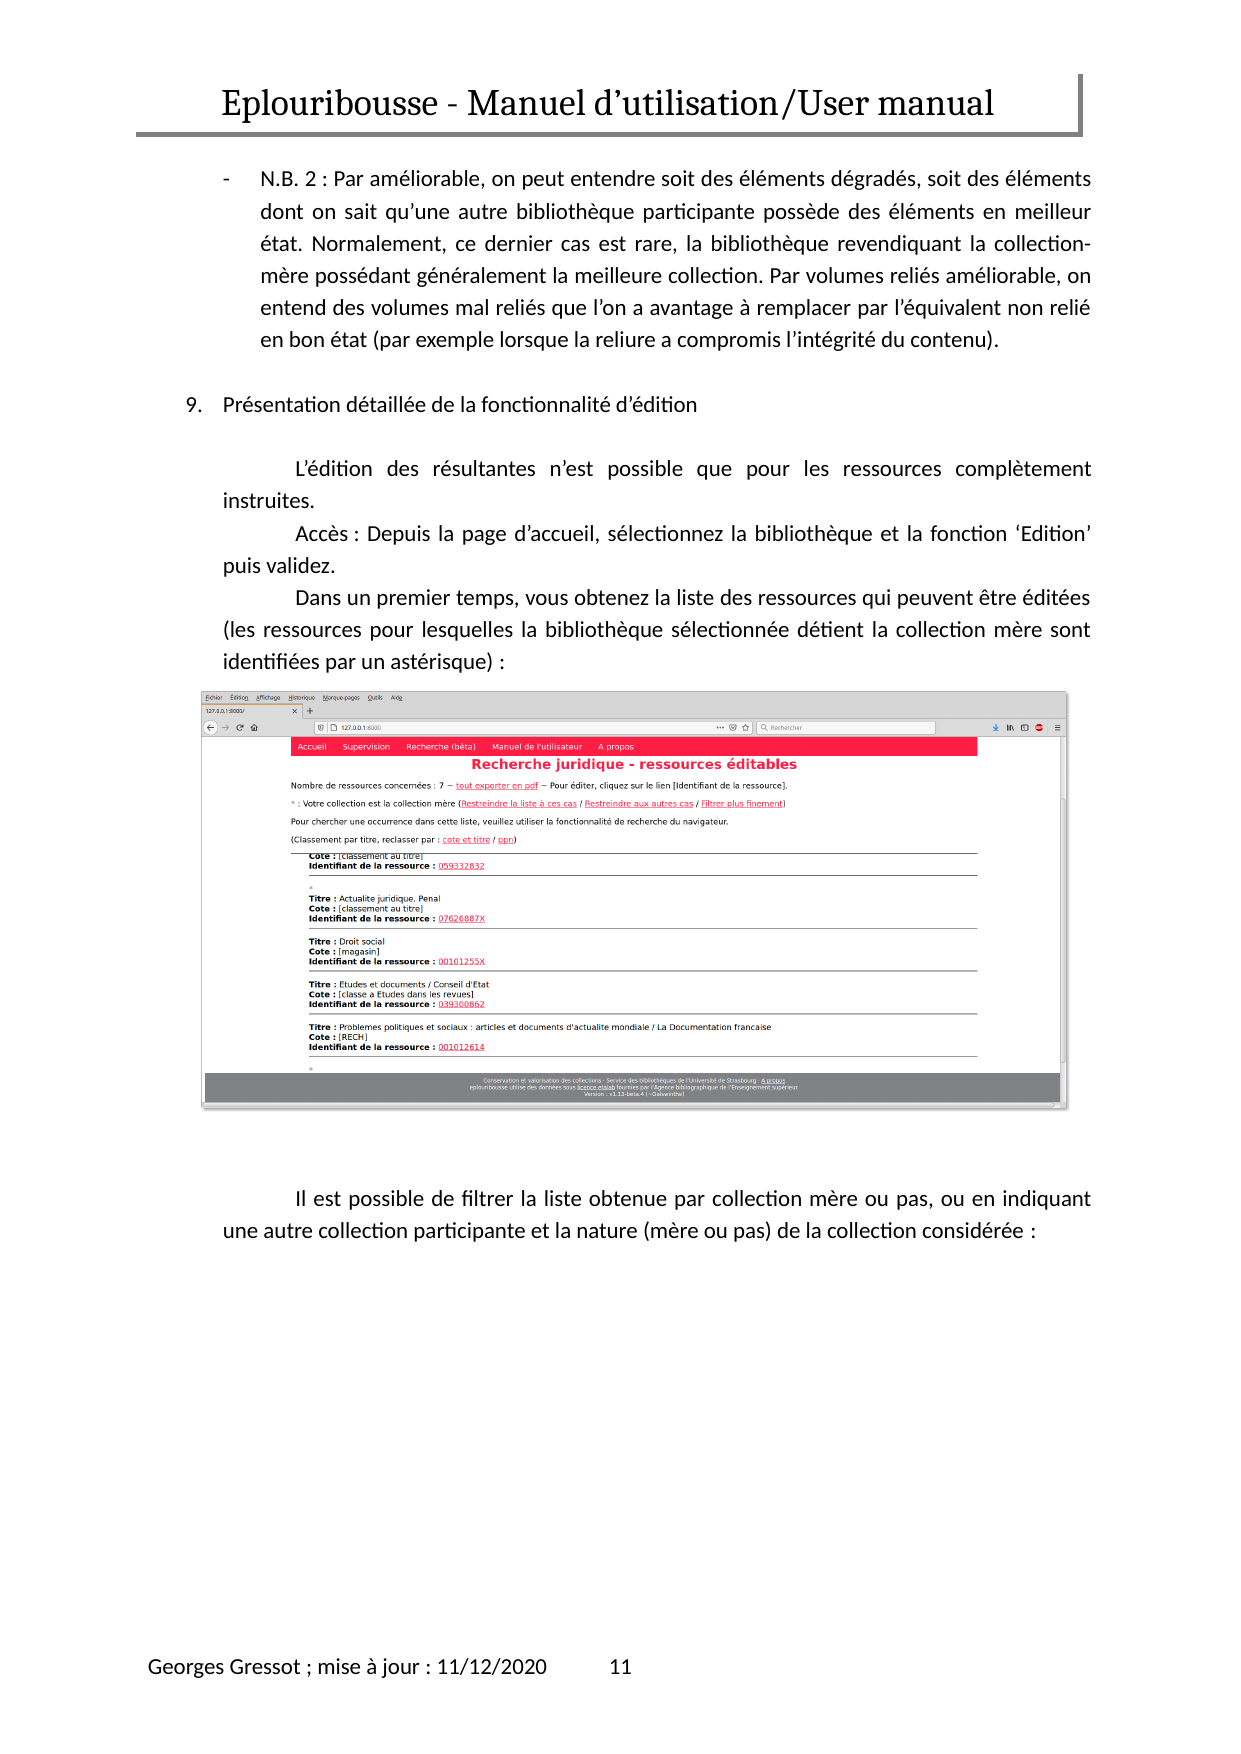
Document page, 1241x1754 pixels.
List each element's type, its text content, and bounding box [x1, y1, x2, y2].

list Présentation détaillée de la fonctionnalité d’édition [185, 390, 1093, 418]
list Dans un premier temps, vous obtenez la liste des ressources qui peuvent être éditées (les ressources pour lesquelles la bibliothèque sélectionnée détient la collection mère sont identifiées par un astérisque) : [223, 583, 1093, 675]
list Il est possible de filtrer la liste obtenue par collection mère ou pas, ou en indiquant une autre collection participante et la nature (mère ou pas) de la collection considérée : [223, 1184, 1093, 1244]
list L’édition des résultantes n’est possible que pour les ressources complètement instruites. [223, 454, 1093, 514]
list Accès : Depuis la page d’accueil, sélectionnez la bibliothèque et la fonction ‘Edition’ puis validez. [223, 519, 1093, 579]
list N.B. 2 : Par améliorable, on peut entendre soit des éléments dégradés, soit des éléments dont on sait qu’une autre bibliothèque participante possède des éléments en meilleur état. Normalement, ce dernier cas est rare, la bibliothèque revendiquant la collection-mère possédant généralement la meilleure collection. Par volumes reliés améliorable, on entend des volumes mal reliés que l’on a avantage à remplacer par l’équivalent non relié en bon état (par exemple lorsque la reliure a compromis l’intégrité du contenu). [223, 164, 1093, 353]
picture [199, 689, 1070, 1112]
